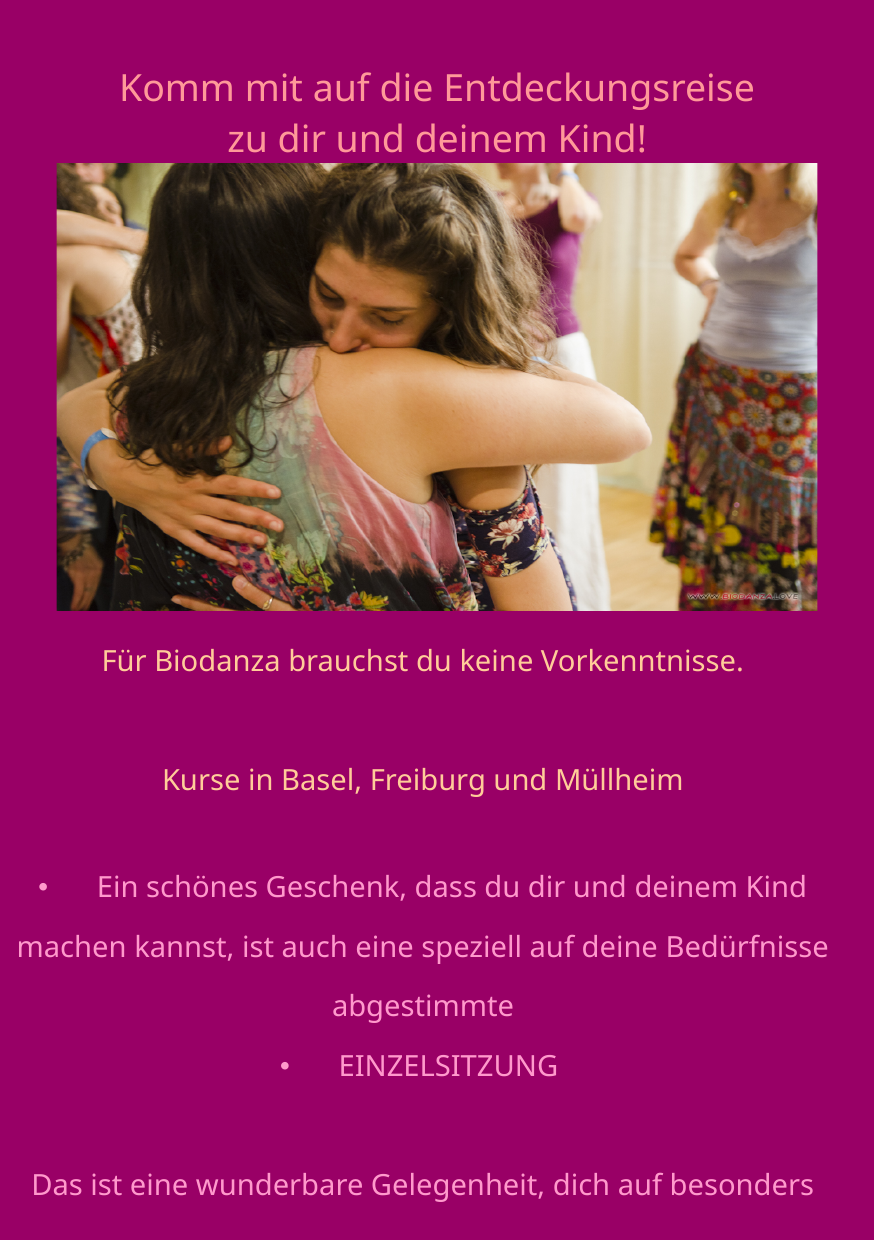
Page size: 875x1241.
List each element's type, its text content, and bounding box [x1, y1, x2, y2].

list Ein schönes Geschenk, dass du dir und deinem Kind machen kannst, ist auch eine speziell auf deine Bedürfnisse abgestimmte [0, 866, 846, 1025]
picture [56, 163, 818, 611]
text Komm mit auf die Entdeckungsreise zu dir und deinem Kind! [0, 61, 874, 163]
text Kurse in Basel, Freiburg und Müllheim [0, 699, 846, 849]
list EINZELSITZUNG [0, 1045, 846, 1084]
text Für Biodanza brauchst du keine Vorkenntnisse. [0, 640, 846, 679]
text Das ist eine wunderbare Gelegenheit, dich auf besonders [0, 1164, 846, 1203]
